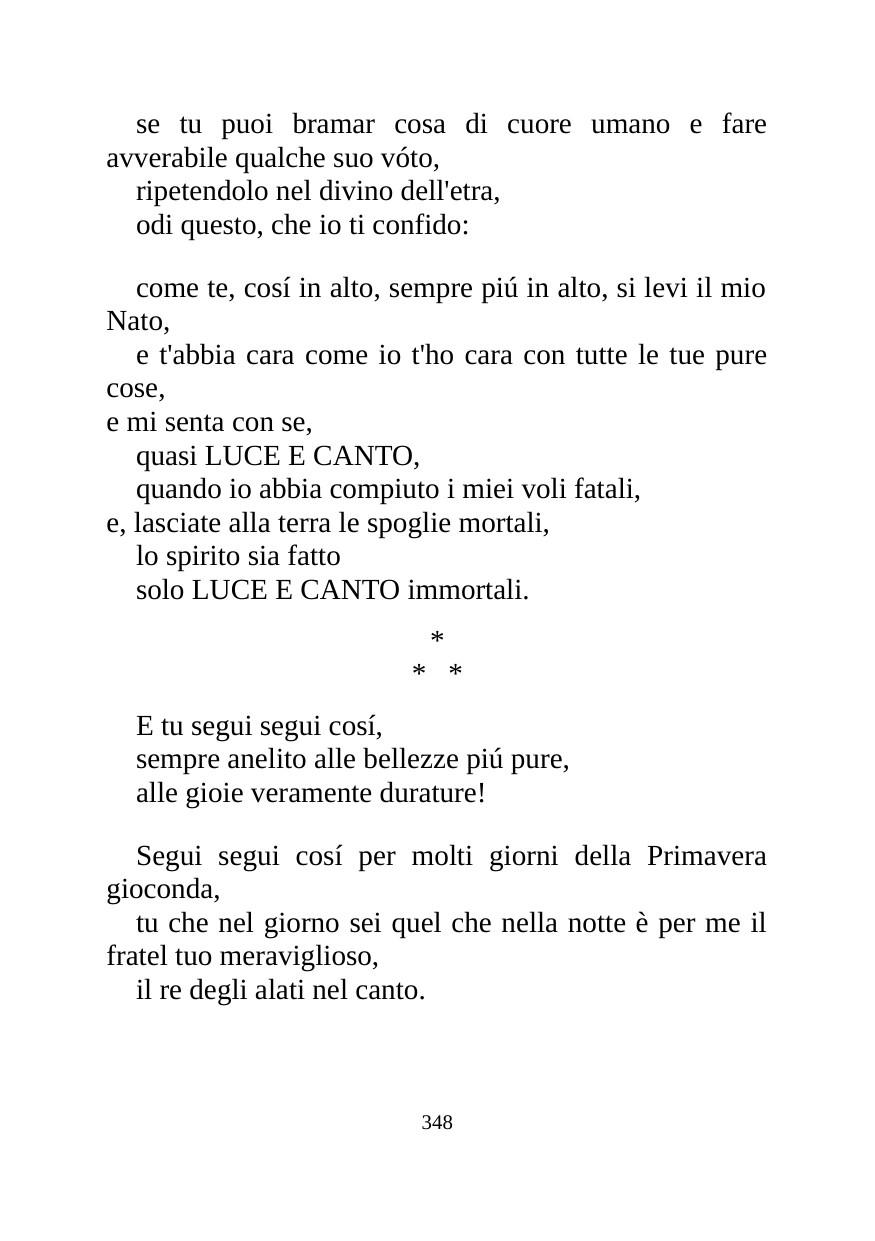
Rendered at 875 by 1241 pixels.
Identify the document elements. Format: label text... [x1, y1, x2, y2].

text E tu segui segui cosí, [106, 708, 768, 741]
text ripetendolo nel divino dell'etra, [106, 173, 768, 207]
text solo LUCE E CANTO immortali. [106, 572, 768, 605]
text quando io abbia compiuto i miei voli fatali, [106, 471, 768, 505]
text il re degli alati nel canto. [106, 972, 768, 1006]
text * * * [106, 623, 768, 690]
text e, lasciate alla terra le spoglie mortali, [106, 505, 768, 538]
text tu che nel giorno sei quel che nella notte è per me il fratel tuo meraviglioso, [106, 905, 768, 972]
text come te, cosí in alto, sempre piú in alto, si levi il mio Nato, [106, 270, 768, 337]
text Segui segui cosí per molti giorni della Primavera gioconda, [106, 838, 768, 905]
text se tu puoi bramar cosa di cuore umano e fare avverabile qualche suo vóto, [106, 106, 768, 173]
text odi questo, che io ti confido: [106, 207, 768, 240]
text e t'abbia cara come io t'ho cara con tutte le tue pure cose, [106, 337, 768, 404]
text quasi LUCE E CANTO, [106, 438, 768, 471]
text lo spirito sia fatto [106, 538, 768, 572]
text sempre anelito alle bellezze piú pure, [106, 741, 768, 775]
text e mi senta con se, [106, 404, 768, 438]
text alle gioie veramente durature! [106, 775, 768, 808]
